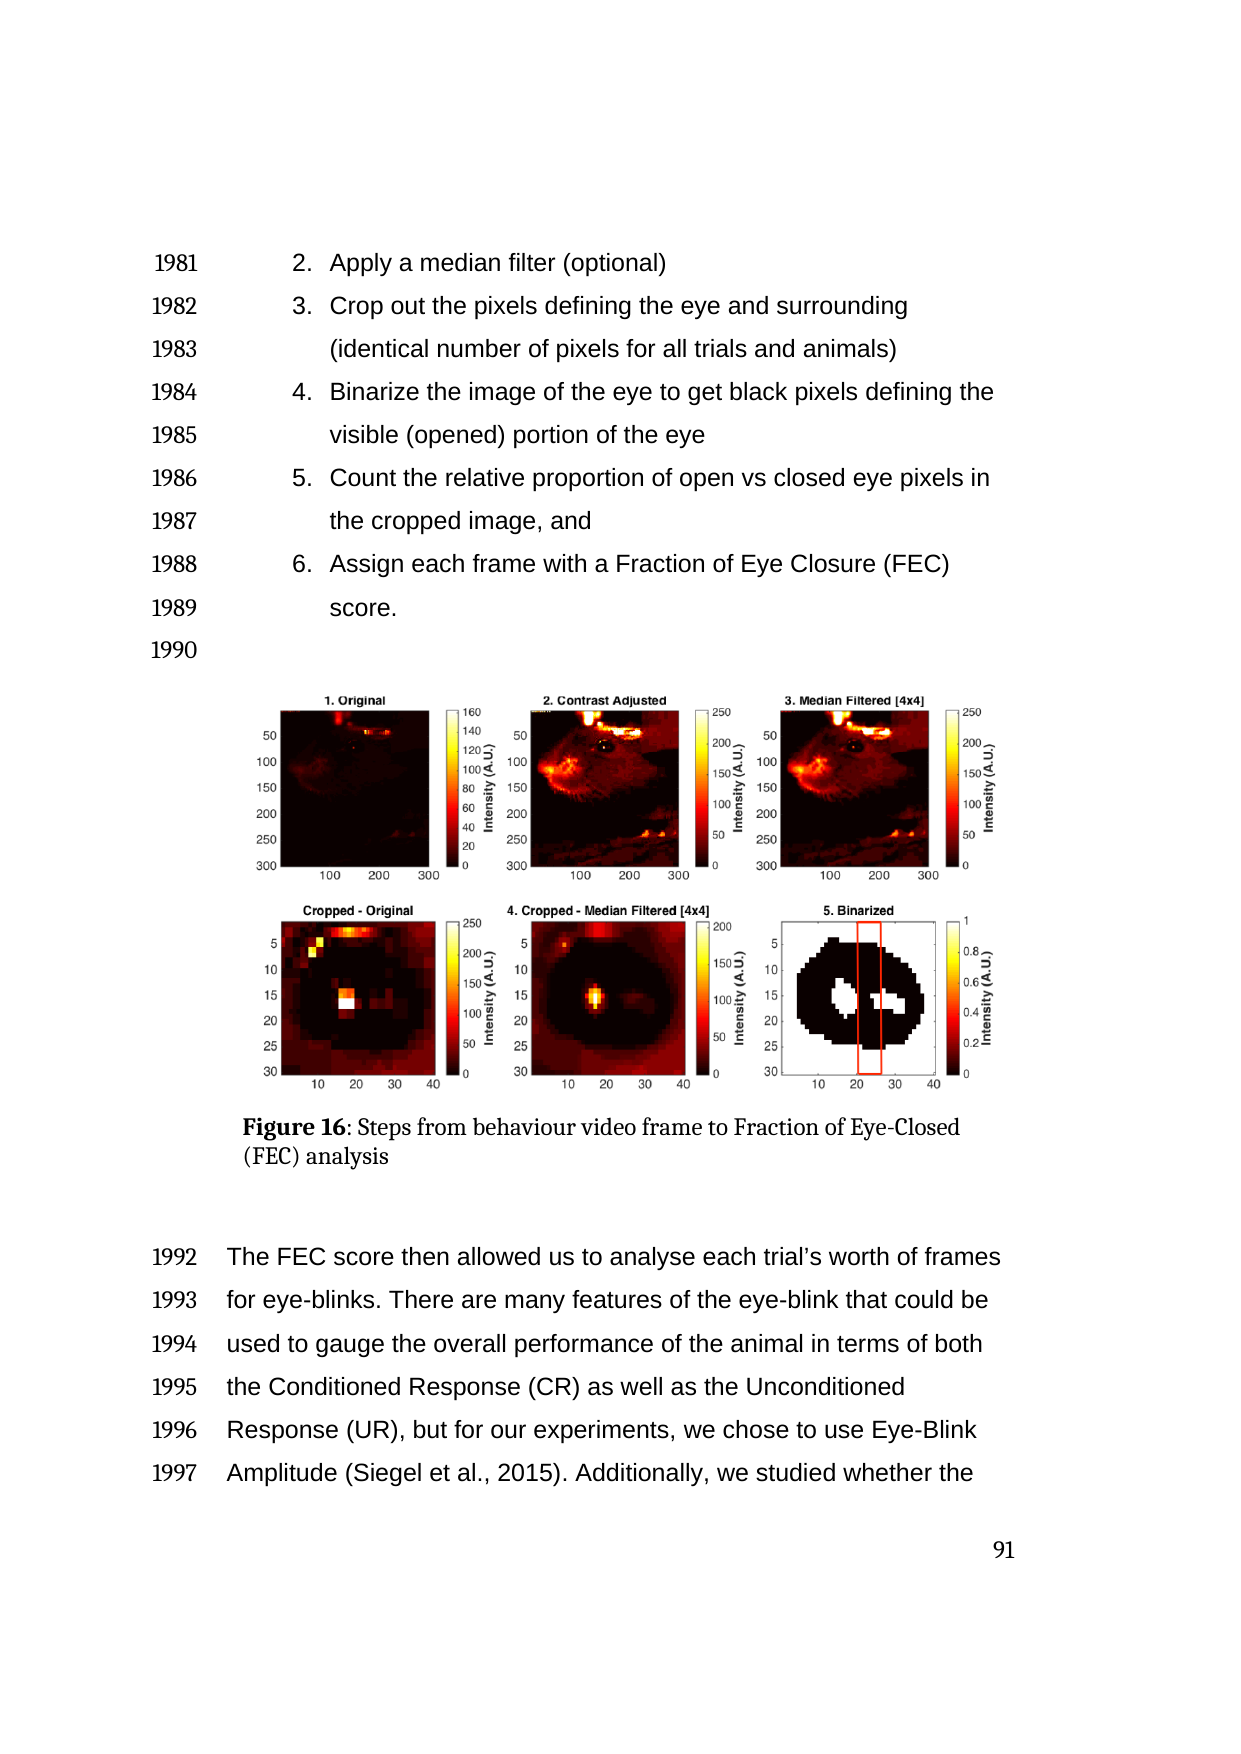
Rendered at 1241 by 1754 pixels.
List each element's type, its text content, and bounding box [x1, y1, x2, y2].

list Count the relative proportion of open vs closed eye pixels in the cropped image, and [292, 463, 1014, 535]
text The FEC score then allowed us to analyse each trial’s worth of frames for eye-blinks. There are many features of the eye-blink that could be used to gauge the overall performance of the animal in terms of both the Conditioned Response (CR) as well as the Unconditioned Response (UR), but for our experiments, we chose to use Eye-Blink Amplitude (Siegel et al., 2015)⁠. Additionally, we studied whether the [226, 1242, 1014, 1487]
picture [242, 691, 998, 1101]
text Figure 16: Steps from behaviour video frame to Fraction of Eye-Closed (FEC) analysis [242, 1101, 998, 1171]
list Binarize the image of the eye to get black pixels defining the visible (opened) portion of the eye [292, 377, 1014, 449]
list Assign each frame with a Fraction of Eye Closure (FEC) score. [292, 549, 1014, 621]
list Crop out the pixels defining the eye and surrounding (identical number of pixels for all trials and animals) [292, 291, 1014, 363]
list Apply a median filter (optional) [292, 248, 1014, 276]
